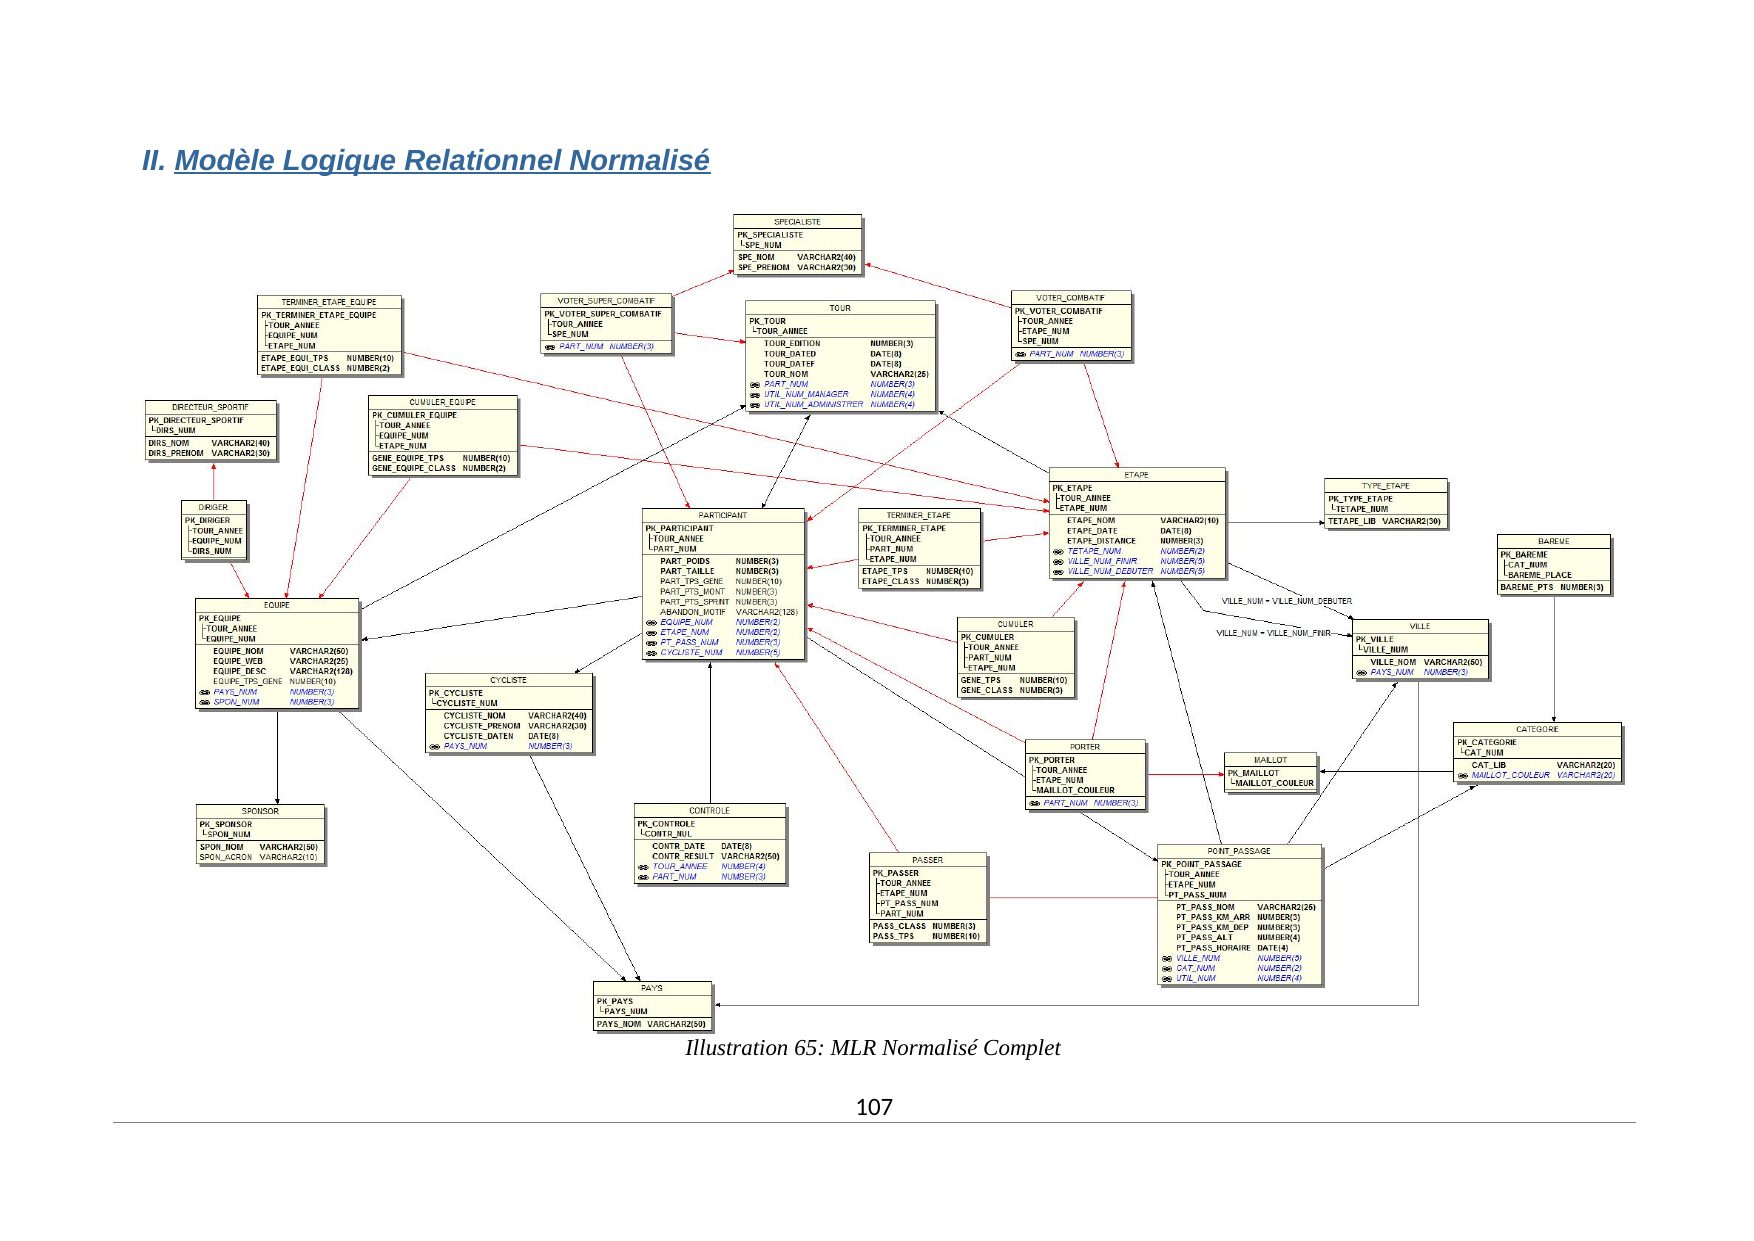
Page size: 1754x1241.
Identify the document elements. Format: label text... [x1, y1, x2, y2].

picture [123, 198, 1626, 1035]
subtitle Modèle Logique Relationnel Normalisé [142, 143, 1636, 176]
text Illustration 65: MLR Normalisé Complet [123, 1035, 1625, 1061]
